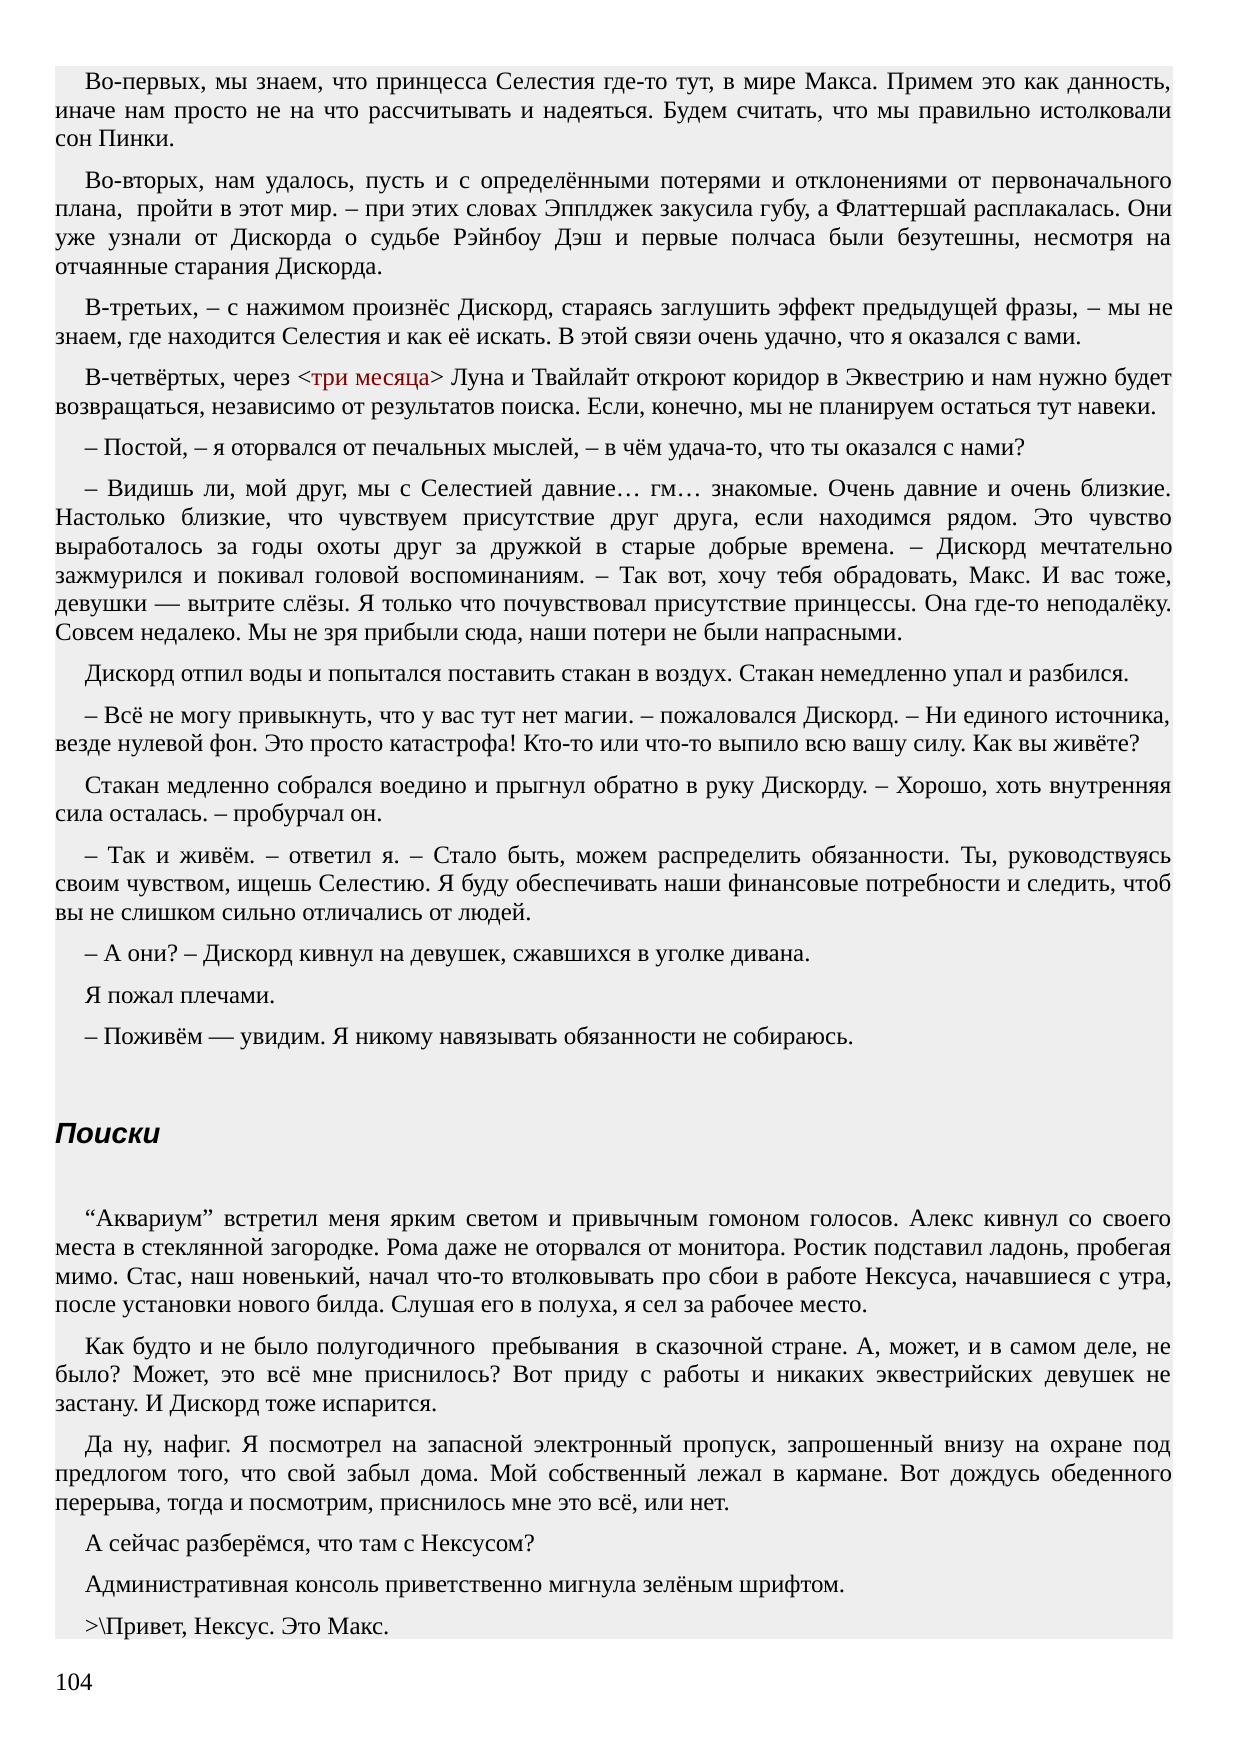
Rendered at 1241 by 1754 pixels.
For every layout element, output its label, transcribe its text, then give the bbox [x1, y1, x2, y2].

text “Аквариум” встретил меня ярким светом и привычным гомоном голосов. Алекс кивнул со своего места в стеклянной загородке. Рома даже не оторвался от монитора. Ростик подставил ладонь, пробегая мимо. Стас, наш новенький, начал что-то втолковывать про сбои в работе Нексуса, начавшиеся с утра, после установки нового билда. Слушая его в полуха, я сел за рабочее место. [55, 1203, 1173, 1318]
text Во-первых, мы знаем, что принцесса Селестия где-то тут, в мире Макса. Примем это как данность, иначе нам просто не на что рассчитывать и надеяться. Будем считать, что мы правильно истолковали сон Пинки. [55, 66, 1173, 152]
text – Постой, – я оторвался от печальных мыслей, – в чём удача-то, что ты оказался с нами? [55, 432, 1173, 461]
text Стакан медленно собрался воедино и прыгнул обратно в руку Дискорду. – Хорошо, хоть внутренняя сила осталась. – пробурчал он. [55, 770, 1173, 827]
text – Так и живём. – ответил я. – Стало быть, можем распределить обязанности. Ты, руководствуясь своим чувством, ищешь Селестию. Я буду обеспечивать наши финансовые потребности и следить, чтоб вы не слишком сильно отличались от людей. [55, 840, 1173, 926]
text Административная консоль приветственно мигнула зелёным шрифтом. [55, 1569, 1173, 1598]
text Да ну, нафиг. Я посмотрел на запасной электронный пропуск, запрошенный внизу на охране под предлогом того, что свой забыл дома. Мой собственный лежал в кармане. Вот дождусь обеденного перерыва, тогда и посмотрим, приснилось мне это всё, или нет. [55, 1429, 1173, 1516]
text Как будто и не было полугодичного пребывания в сказочной стране. А, может, и в самом деле, не было? Может, это всё мне приснилось? Вот приду с работы и никаких эквестрийских девушек не застану. И Дискорд тоже испарится. [55, 1331, 1173, 1417]
text А сейчас разберёмся, что там с Нексусом? [55, 1528, 1173, 1557]
text В-четвёртых, через <три месяца> Луна и Твайлайт откроют коридор в Эквестрию и нам нужно будет возвращаться, независимо от результатов поиска. Если, конечно, мы не планируем остаться тут навеки. [55, 362, 1173, 420]
text Во-вторых, нам удалось, пусть и с определёнными потерями и отклонениями от первоначального плана, пройти в этот мир. – при этих словах Эпплджек закусила губу, а Флаттершай расплакалась. Они уже узнали от Дискорда о судьбе Рэйнбоу Дэш и первые полчаса были безутешны, несмотря на отчаянные старания Дискорда. [55, 165, 1173, 280]
text >\Привет, Нексус. Это Макс. [55, 1611, 1173, 1639]
text В-третьих, – с нажимом произнёс Дискорд, стараясь заглушить эффект предыдущей фразы, – мы не знаем, где находится Селестия и как её искать. В этой связи очень удачно, что я оказался с вами. [55, 292, 1173, 350]
text – Поживём — увидим. Я никому навязывать обязанности не собираюсь. [55, 1021, 1173, 1050]
text – Видишь ли, мой друг, мы с Селестией давние… гм… знакомые. Очень давние и очень близкие. Настолько близкие, что чувствуем присутствие друг друга, если находимся рядом. Это чувство выработалось за годы охоты друг за дружкой в старые добрые времена. – Дискорд мечтательно зажмурился и покивал головой воспоминаниям. – Так вот, хочу тебя обрадовать, Макс. И вас тоже, девушки — вытрите слёзы. Я только что почувствовал присутствие принцессы. Она где-то неподалёку. Совсем недалеко. Мы не зря прибыли сюда, наши потери не были напрасными. [55, 473, 1173, 646]
subtitle Поиски [55, 1116, 1173, 1149]
text – Всё не могу привыкнуть, что у вас тут нет магии. – пожаловался Дискорд. – Ни единого источника, везде нулевой фон. Это просто катастрофа! Кто-то или что-то выпило всю вашу силу. Как вы живёте? [55, 700, 1173, 757]
text – А они? – Дискорд кивнул на девушек, сжавшихся в уголке дивана. [55, 938, 1173, 967]
text Я пожал плечами. [55, 980, 1173, 1008]
text Дискорд отпил воды и попытался поставить стакан в воздух. Стакан немедленно упал и разбился. [55, 658, 1173, 687]
